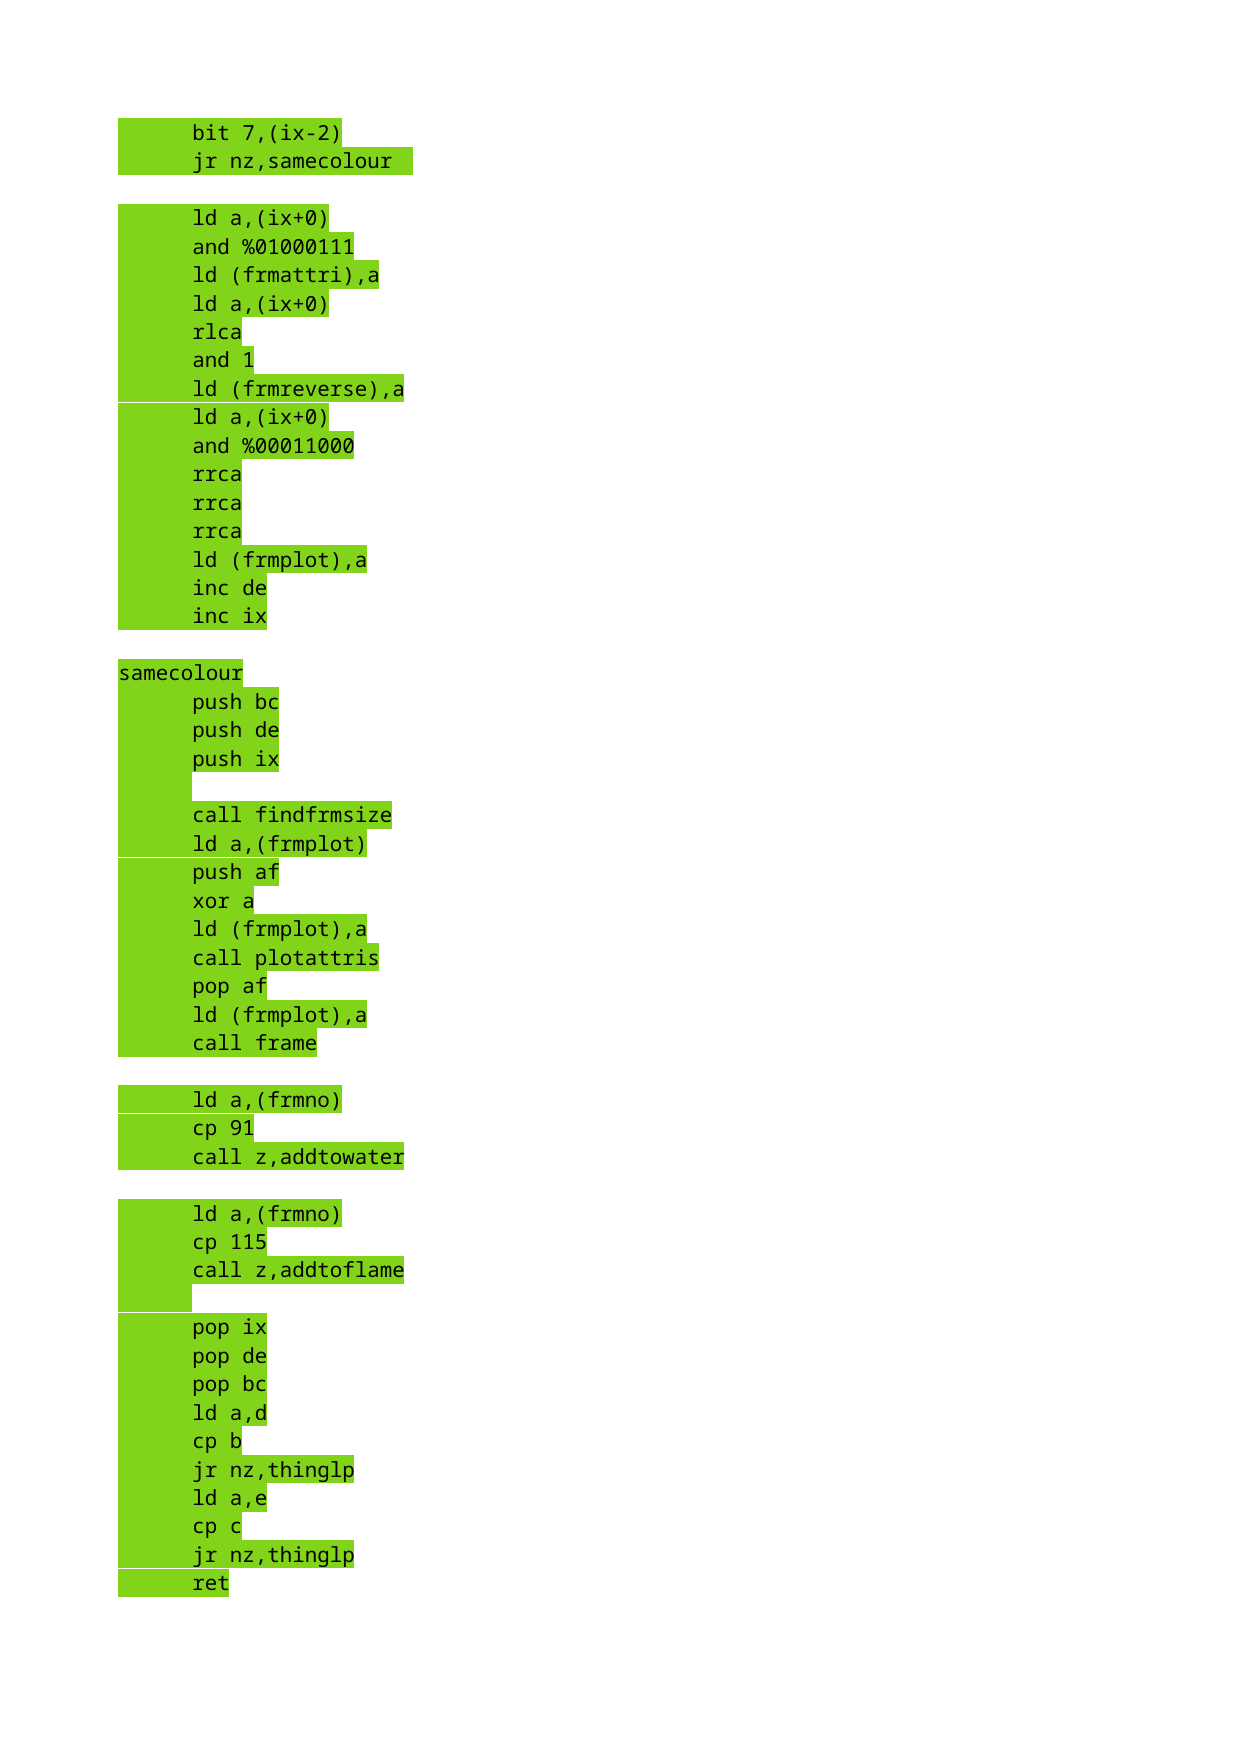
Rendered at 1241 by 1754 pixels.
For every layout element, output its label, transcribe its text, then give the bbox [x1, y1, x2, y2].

text push af [118, 857, 1122, 886]
text jr nz,samecolour [118, 147, 1122, 175]
text pop af [118, 971, 1122, 1000]
text ld a,(frmno) [118, 1199, 1122, 1227]
text ld (frmplot),a [118, 1000, 1122, 1028]
text ld a,(ix+0) [118, 289, 1122, 317]
text cp c [118, 1512, 1122, 1540]
text ld (frmattri),a [118, 260, 1122, 289]
text rrca [118, 516, 1122, 545]
text jr nz,thinglp [118, 1455, 1122, 1483]
text ld a,(frmno) [118, 1085, 1122, 1113]
text xor a [118, 886, 1122, 914]
text pop ix [118, 1312, 1122, 1341]
text and %00011000 [118, 431, 1122, 459]
text ld a,e [118, 1483, 1122, 1512]
text samecolour [118, 658, 1122, 687]
text ld a,(ix+0) [118, 203, 1122, 232]
text rlca [118, 317, 1122, 346]
text pop bc [118, 1369, 1122, 1398]
text call z,addtoflame [118, 1256, 1122, 1284]
text cp 91 [118, 1113, 1122, 1142]
text jr nz,thinglp [118, 1540, 1122, 1568]
text and 1 [118, 346, 1122, 374]
text rrca [118, 459, 1122, 488]
text cp b [118, 1426, 1122, 1455]
text cp 115 [118, 1227, 1122, 1256]
text ld a,(ix+0) [118, 402, 1122, 431]
text ld a,(frmplot) [118, 829, 1122, 857]
text bit 7,(ix-2) [118, 118, 1122, 147]
text ld (frmplot),a [118, 914, 1122, 943]
text push ix [118, 744, 1122, 772]
text and %01000111 [118, 232, 1122, 260]
text push de [118, 715, 1122, 744]
text call findfrmsize [118, 801, 1122, 829]
text push bc [118, 687, 1122, 715]
text call z,addtowater [118, 1142, 1122, 1170]
text ret [118, 1568, 1122, 1597]
text call frame [118, 1028, 1122, 1057]
text ld a,d [118, 1398, 1122, 1426]
text ld (frmreverse),a [118, 374, 1122, 402]
text inc ix [118, 602, 1122, 630]
text call plotattris [118, 943, 1122, 971]
text pop de [118, 1341, 1122, 1369]
text rrca [118, 488, 1122, 516]
text ld (frmplot),a [118, 545, 1122, 573]
text inc de [118, 573, 1122, 602]
